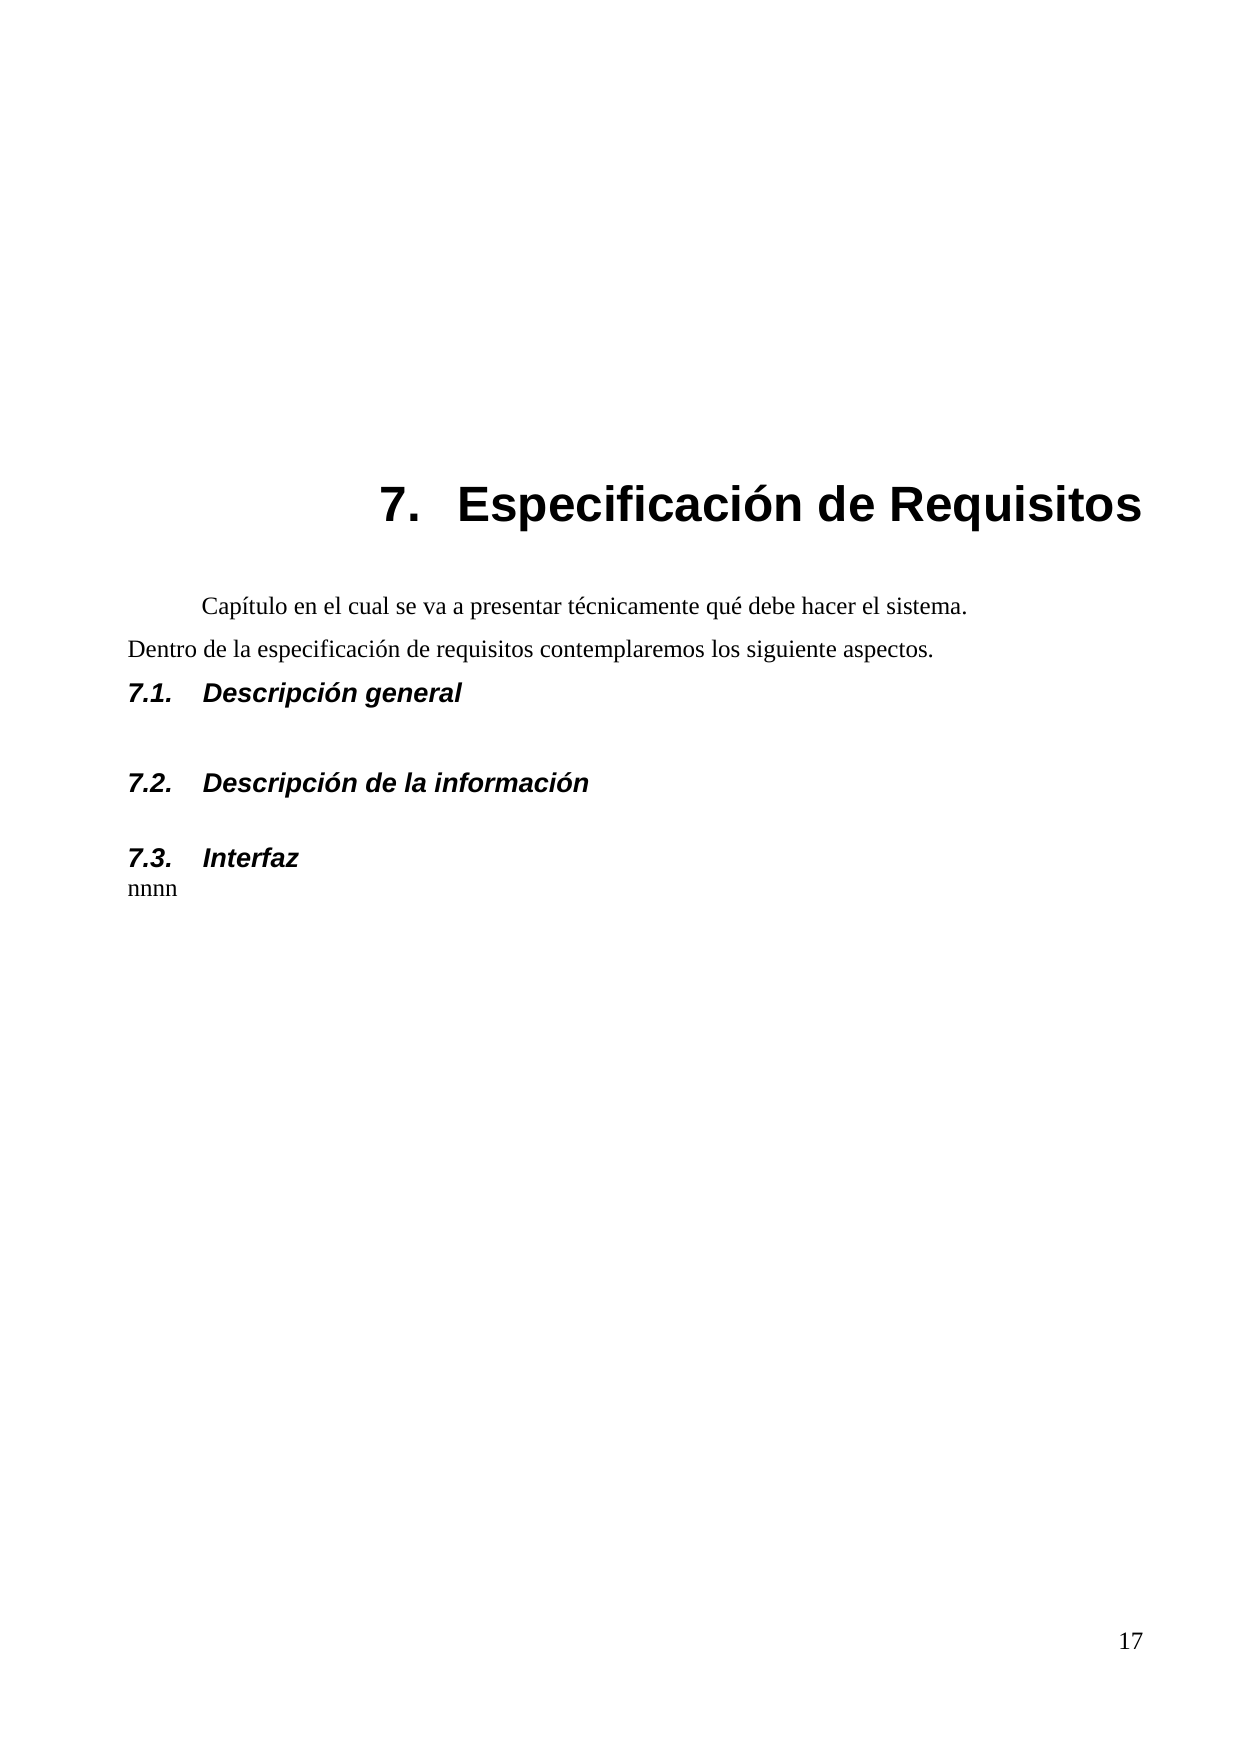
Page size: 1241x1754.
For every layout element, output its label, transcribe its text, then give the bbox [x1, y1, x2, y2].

text nnnn [127, 873, 1143, 902]
text Capítulo en el cual se va a presentar técnicamente qué debe hacer el sistema. [127, 591, 1143, 620]
subtitle Descripción general [127, 677, 1143, 708]
subtitle Especificación de Requisitos [127, 475, 1143, 532]
subtitle Descripción de la información [127, 767, 1143, 798]
text Dentro de la especificación de requisitos contemplaremos los siguiente aspectos. [127, 634, 1143, 663]
subtitle Interfaz [127, 842, 1143, 873]
